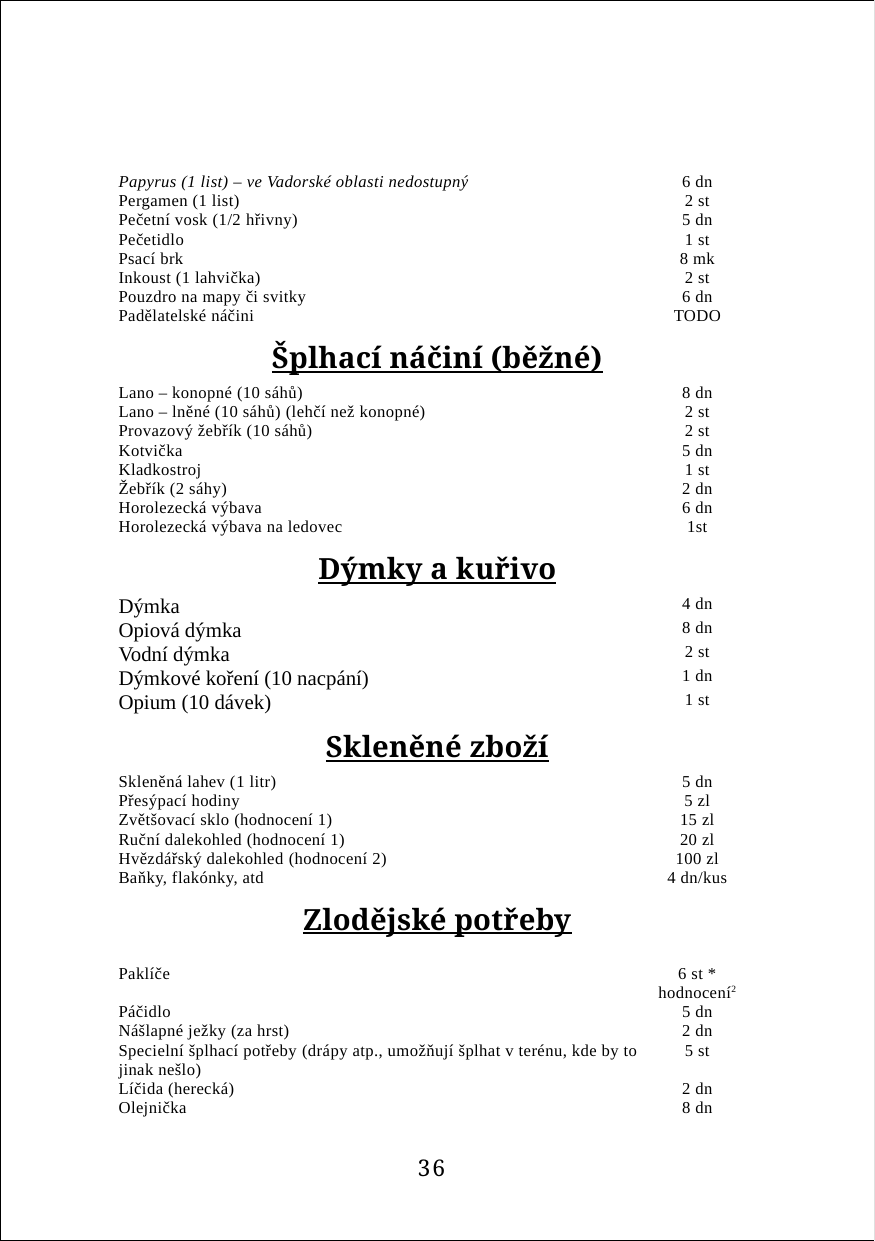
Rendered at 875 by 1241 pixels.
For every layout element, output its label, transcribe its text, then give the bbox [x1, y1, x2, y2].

table_cell Dýmkové koření (10 nacpání) [118, 666, 638, 690]
table_cell Padělatelské náčini [118, 306, 638, 325]
table_cell 8 dn [638, 618, 756, 642]
table_cell 2 st [638, 421, 756, 440]
table_cell TODO [638, 306, 756, 325]
table_cell 2 st [638, 642, 756, 666]
table_cell Dýmka [118, 594, 638, 618]
table_cell Opium (10 dávek) [118, 690, 638, 714]
table_cell Opiová dýmka [118, 618, 638, 642]
table_cell 8 mk [638, 249, 756, 268]
table_cell Pergamen (1 list) [118, 191, 638, 210]
table_cell 1 st [638, 460, 756, 479]
table_cell Skleněná lahev (1 litr) [118, 772, 638, 791]
table_cell Přesýpací hodiny [118, 791, 638, 810]
table_cell 8 dn [638, 383, 756, 402]
table_cell Dýmky a kuřivo [118, 536, 756, 594]
table_cell [638, 945, 756, 964]
table_cell 2 dn [638, 1079, 756, 1098]
table_cell Provazový žebřík (10 sáhů) [118, 421, 638, 440]
table_cell 2 dn [638, 479, 756, 498]
table_cell 2 st [638, 191, 756, 210]
table_cell 2 dn [638, 1021, 756, 1040]
table_cell Hvězdářský dalekohled (hodnocení 2) [118, 849, 638, 868]
table_cell 4 dn/kus [638, 868, 756, 887]
table_cell 5 st [638, 1040, 756, 1079]
table_cell Lano – lněné (10 sáhů) (lehčí než konopné) [118, 402, 638, 421]
table_cell Kotvička [118, 440, 638, 459]
table_cell Paklíče [118, 964, 638, 1002]
table_cell 1st [638, 517, 756, 536]
table_cell 2 st [638, 402, 756, 421]
table_cell 1 dn [638, 666, 756, 690]
table_cell 2 st [638, 268, 756, 287]
table_cell 5 dn [638, 772, 756, 791]
table_cell [118, 945, 638, 964]
table_cell Nášlapné ježky (za hrst) [118, 1021, 638, 1040]
table_cell Pečetidlo [118, 229, 638, 248]
table_cell 4 dn [638, 594, 756, 618]
table_cell 1 st [638, 690, 756, 714]
table_cell 5 dn [638, 440, 756, 459]
table_cell Šplhací náčiní (běžné) [118, 325, 756, 383]
table_cell Baňky, flakónky, atd [118, 868, 638, 887]
table_cell 1 st [638, 229, 756, 248]
table_cell 6 dn [638, 287, 756, 306]
table_cell 15 zl [638, 810, 756, 829]
table_cell 5 zl [638, 791, 756, 810]
table_cell Lano – konopné (10 sáhů) [118, 383, 638, 402]
table_cell Skleněné zboží [118, 714, 756, 772]
table_cell Papyrus (1 list) – ve Vadorské oblasti nedostupný [118, 172, 638, 191]
table_cell Pečetní vosk (1/2 hřivny) [118, 210, 638, 229]
table_cell 6 st * hodnocení2 [638, 964, 756, 1002]
table_cell 5 dn [638, 210, 756, 229]
table_cell 6 dn [638, 172, 756, 191]
table_cell 100 zl [638, 849, 756, 868]
table_cell 6 dn [638, 498, 756, 517]
table_cell Páčidlo [118, 1002, 638, 1021]
table_cell 8 dn [638, 1098, 756, 1117]
table_cell 5 dn [638, 1002, 756, 1021]
table_cell Líčida (herecká) [118, 1079, 638, 1098]
table_cell Horolezecká výbava [118, 498, 638, 517]
table_cell Psací brk [118, 249, 638, 268]
table_cell 20 zl [638, 829, 756, 848]
table_cell Žebřík (2 sáhy) [118, 479, 638, 498]
table_cell Kladkostroj [118, 460, 638, 479]
table_cell Horolezecká výbava na ledovec [118, 517, 638, 536]
table_cell Inkoust (1 lahvička) [118, 268, 638, 287]
table_cell Zlodějské potřeby [118, 887, 756, 944]
table_cell Zvětšovací sklo (hodnocení 1) [118, 810, 638, 829]
table_cell Olejnička [118, 1098, 638, 1117]
table_cell Specielní šplhací potřeby (drápy atp., umožňují šplhat v terénu, kde by to jinak nešlo) [118, 1040, 638, 1079]
table_cell Ruční dalekohled (hodnocení 1) [118, 829, 638, 848]
table_cell Vodní dýmka [118, 642, 638, 666]
table_cell Pouzdro na mapy či svitky [118, 287, 638, 306]
